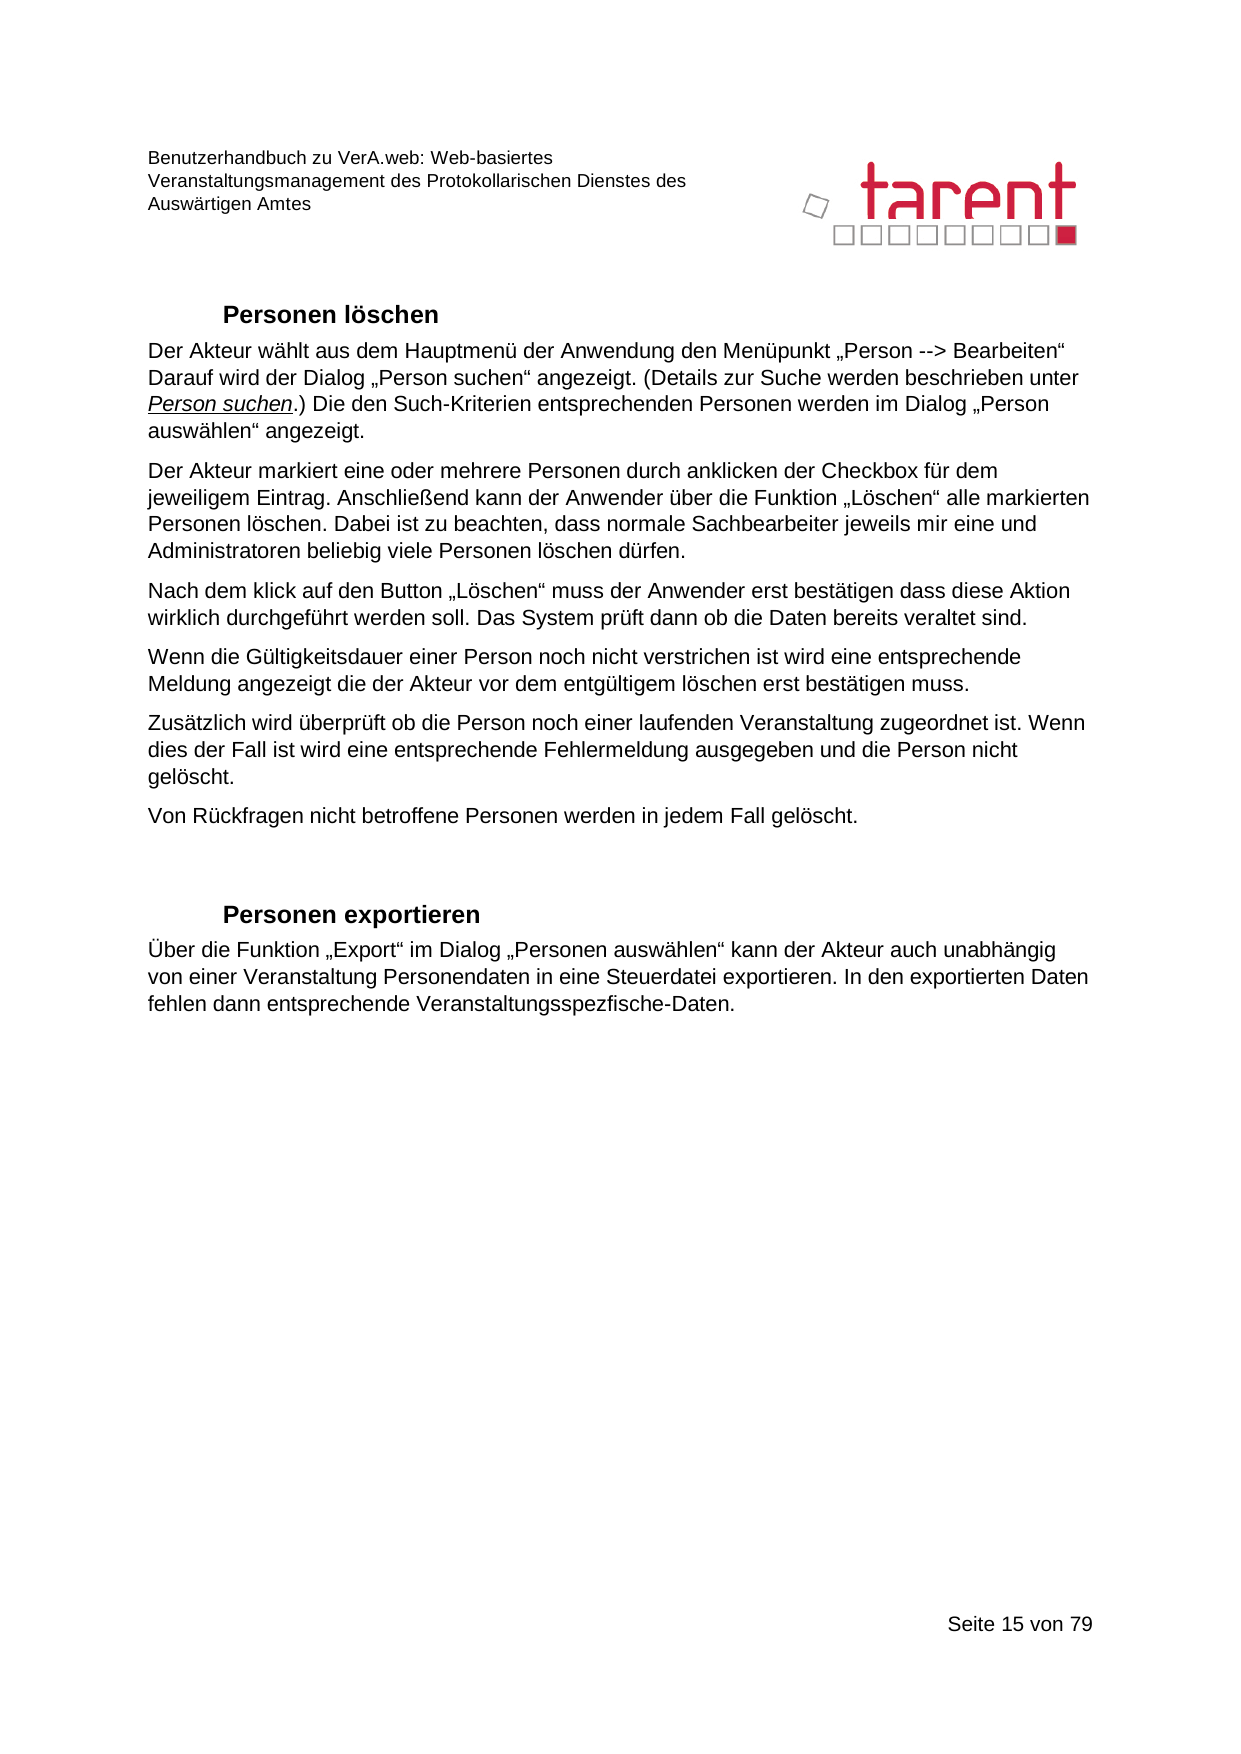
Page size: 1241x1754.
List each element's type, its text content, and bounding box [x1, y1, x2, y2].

subtitle Personen löschen [148, 301, 1092, 329]
text Zusätzlich wird überprüft ob die Person noch einer laufenden Veranstaltung zugeordnet ist. Wenn dies der Fall ist wird eine entsprechende Fehlermeldung ausgegeben und die Person nicht gelöscht. [148, 711, 1092, 789]
text Der Akteur wählt aus dem Hauptmenü der Anwendung den Menüpunkt „Person --> Bearbeiten“ Darauf wird der Dialog „Person suchen“ angezeigt. (Details zur Suche werden beschrieben unter Person suchen.) Die den Such-Kriterien entsprechenden Personen werden im Dialog „Person auswählen“ angezeigt. [148, 338, 1092, 443]
text Wenn die Gültigkeitsdauer einer Person noch nicht verstrichen ist wird eine entsprechende Meldung angezeigt die der Akteur vor dem entgültigem löschen erst bestätigen muss. [148, 644, 1092, 696]
text Über die Funktion „Export“ im Dialog „Personen auswählen“ kann der Akteur auch unabhängig von einer Veranstaltung Personendaten in eine Steuerdatei exportieren. In den exportierten Daten fehlen dann entsprechende Veranstaltungsspezfische-Daten. [148, 937, 1092, 1015]
picture [790, 151, 1091, 255]
text Der Akteur markiert eine oder mehrere Personen durch anklicken der Checkbox für dem jeweiligem Eintrag. Anschließend kann der Anwender über die Funktion „Löschen“ alle markierten Personen löschen. Dabei ist zu beachten, dass normale Sachbearbeiter jeweils mir eine und Administratoren beliebig viele Personen löschen dürfen. [148, 458, 1092, 563]
text Nach dem klick auf den Button „Löschen“ muss der Anwender erst bestätigen dass diese Aktion wirklich durchgeführt werden soll. Das System prüft dann ob die Daten bereits veraltet sind. [148, 578, 1092, 629]
text Von Rückfragen nicht betroffene Personen werden in jedem Fall gelöscht. [148, 804, 1092, 828]
subtitle Personen exportieren [148, 901, 1092, 928]
